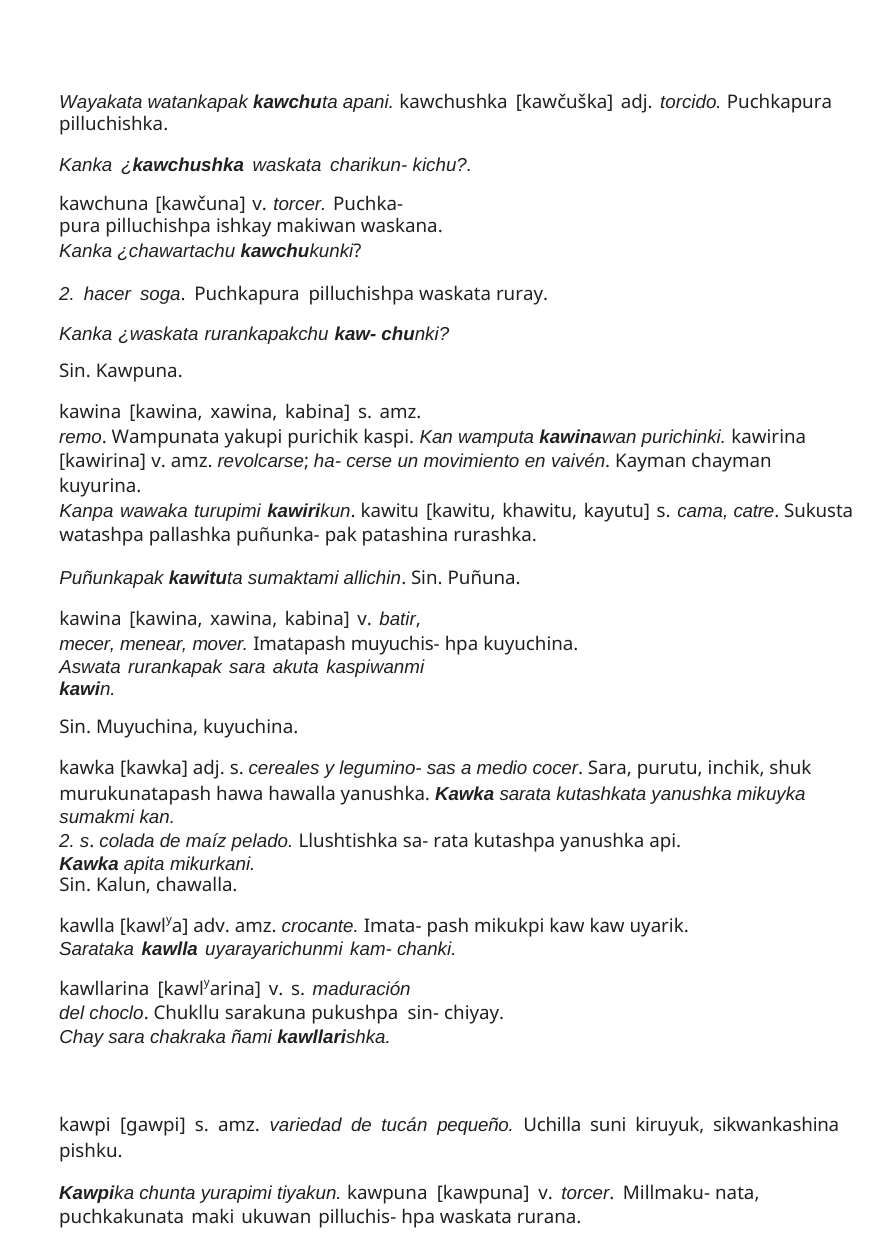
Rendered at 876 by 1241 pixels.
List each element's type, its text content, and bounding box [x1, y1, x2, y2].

text kawin. [59, 678, 856, 700]
text kawka [kawka] adj. s. cereales y legumino- sas a medio cocer. Sara, purutu, inchik, shuk murukunatapash hawa hawalla yanushka. Kawka sarata kutashkata yanushka mikuyka sumakmi kan. [59, 754, 857, 827]
text pura pilluchishpa ishkay makiwan waskana. [59, 215, 856, 236]
text Kanka ¿chawartachu kawchukunki? [59, 237, 856, 263]
text Chay sara chakraka ñami kawllarishka. [59, 1025, 856, 1047]
text Kanpa wawaka turupimi kawirikun. kawitu [kawitu, khawitu, kayutu] s. cama, catre. Sukusta watashpa pallashka puñunka- pak patashina rurashka. [59, 498, 856, 547]
text 2. hacer soga. Puchkapura pilluchishpa waskata ruray. [59, 280, 857, 306]
text del choclo. Chukllu sarakuna pukushpa sin- chiyay. [59, 1000, 856, 1025]
text kawlla [kawlya] adv. amz. crocante. Imata- pash mikukpi kaw kaw uyarik. [59, 912, 857, 937]
text kawina [kawina, xawina, kabina] s. amz. [59, 399, 856, 424]
text Kanka ¿waskata rurankapakchu kaw- chunki? [59, 323, 857, 344]
text 2. s. colada de maíz pelado. Llushtishka sa- rata kutashpa yanushka api. [59, 827, 857, 853]
text Puñunkapak kawituta sumaktami allichin. Sin. Puñuna. [59, 565, 839, 590]
text Sin. Muyuchina, kuyuchina. [59, 717, 856, 738]
text Sarataka kawlla uyarayarichunmi kam- chanki. [59, 938, 857, 960]
text Kawpika chunta yurapimi tiyakun. kawpuna [kawpuna] v. torcer. Millmaku- nata, puchkakunata maki ukuwan pilluchis- hpa waskata rurana. [59, 1180, 841, 1228]
text mecer, menear, mover. Imatapash muyuchis- hpa kuyuchina. [59, 630, 857, 656]
text Wayakata watankapak kawchuta apani. kawchushka [kawčuška] adj. torcido. Puchkapura pilluchishka. [59, 89, 857, 136]
text kawina [kawina, xawina, kabina] v. batir, [59, 607, 856, 630]
text Kanka ¿kawchushka waskata charikun- kichu?. [59, 154, 857, 175]
text Sin. Kawpuna. [59, 362, 856, 382]
text kawchuna [kawčuna] v. torcer. Puchka- [59, 192, 856, 215]
text remo. Wampunata yakupi purichik kaspi. Kan wamputa kawinawan purichinki. kawirina [kawirina] v. amz. revolcarse; ha- cerse un movimiento en vaivén. Kayman chayman kuyurina. [59, 424, 856, 497]
text kawllarina [kawlyarina] v. s. maduración [59, 977, 856, 1000]
text kawpi [gawpi] s. amz. variedad de tucán pequeño. Uchilla suni kiruyuk, sikwankashina pishku. [59, 1112, 840, 1163]
text Aswata rurankapak sara akuta kaspiwanmi [59, 656, 856, 677]
text Sin. Kalun, chawalla. [59, 875, 856, 896]
text Kawka apita mikurkani. [59, 853, 856, 874]
